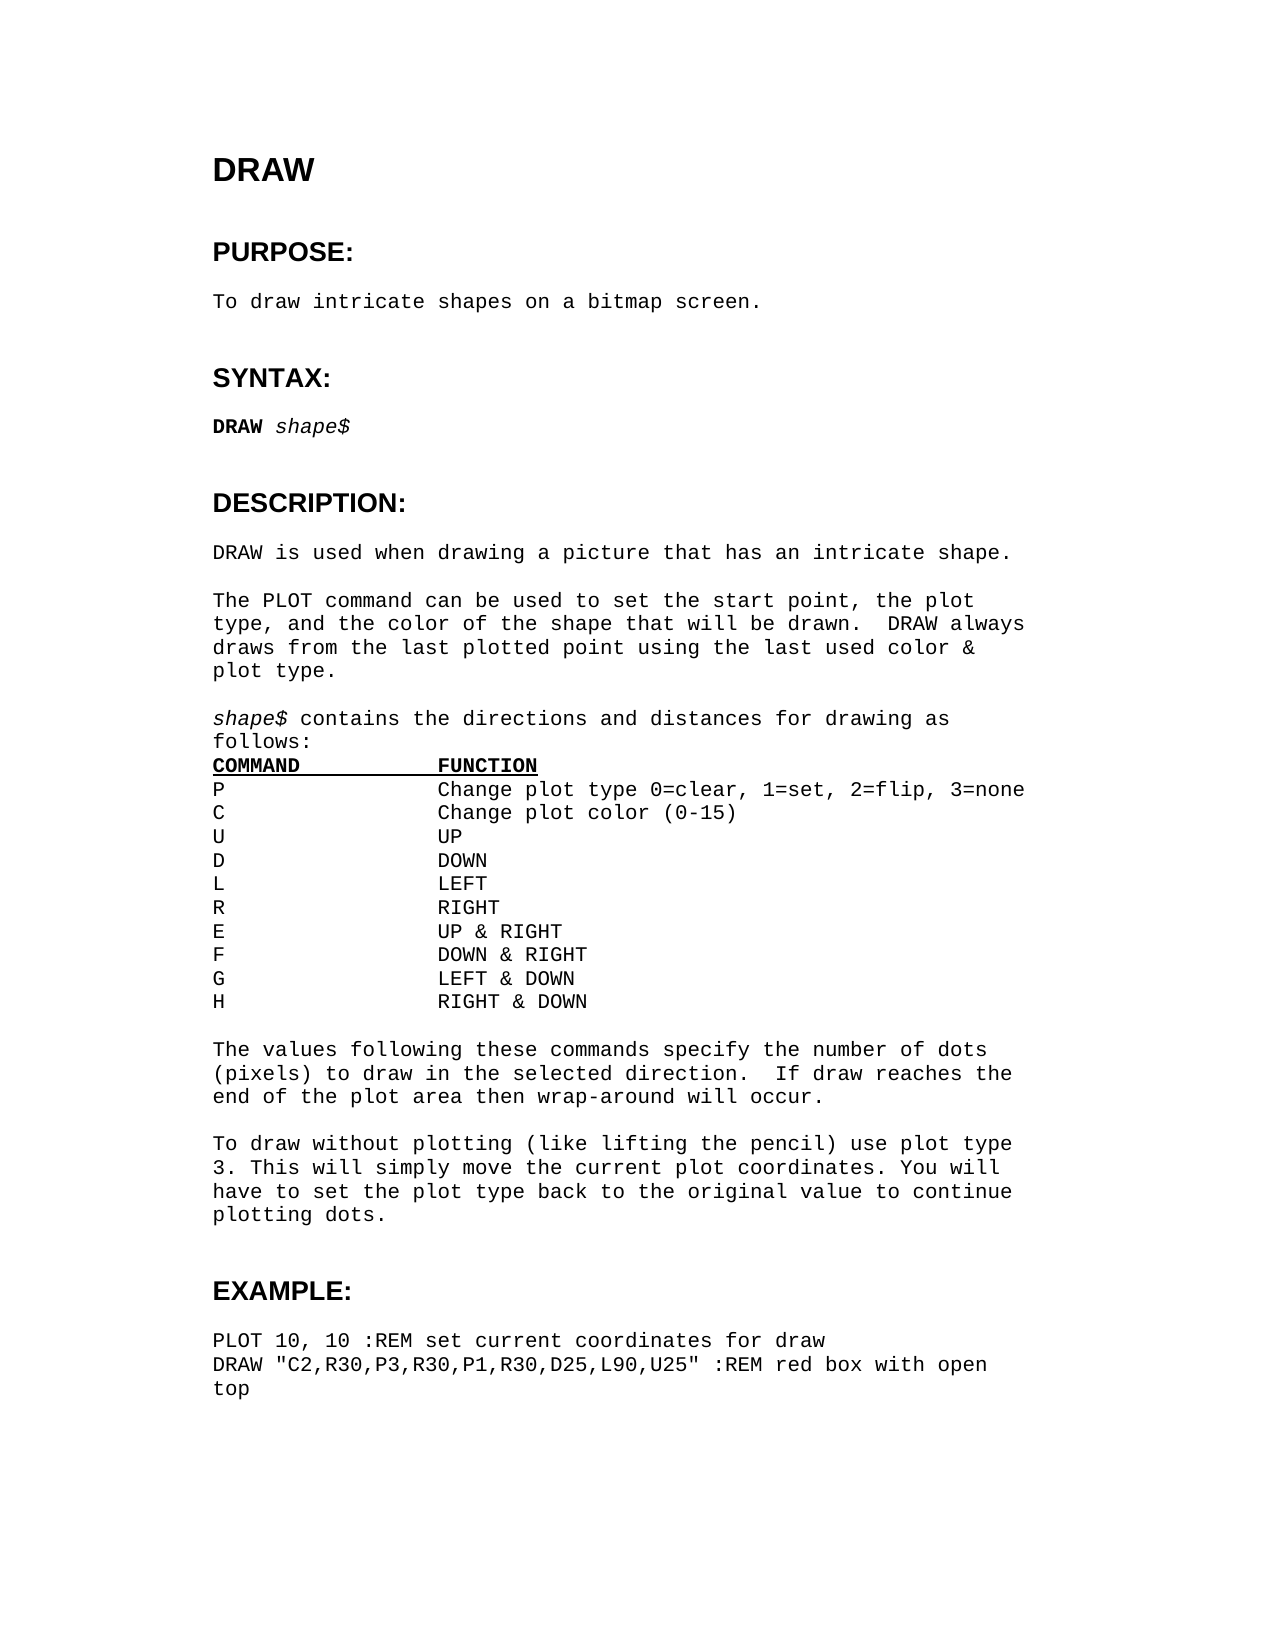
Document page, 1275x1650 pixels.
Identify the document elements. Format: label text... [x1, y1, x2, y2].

text E UP & RIGHT [212, 921, 1031, 944]
text G LEFT & DOWN [212, 968, 1031, 992]
text DRAW [212, 150, 1031, 188]
text The PLOT command can be used to set the start point, the plot type, and the color of the shape that will be drawn. DRAW always draws from the last plotted point using the last used color & plot type. [212, 589, 1031, 684]
text PURPOSE: [212, 236, 1031, 267]
text L LEFT [212, 873, 1031, 897]
text DESCRIPTION: [212, 487, 1031, 519]
text U UP [212, 826, 1031, 850]
text R RIGHT [212, 897, 1031, 921]
text D DOWN [212, 850, 1031, 873]
text COMMAND FUNCTION [212, 755, 1031, 779]
text P Change plot type 0=clear, 1=set, 2=flip, 3=none [212, 779, 1031, 802]
text C Change plot color (0-15) [212, 802, 1031, 826]
text To draw without plotting (like lifting the pencil) use plot type 3. This will simply move the current plot coordinates. You will have to set the plot type back to the original value to continue plotting dots. [212, 1133, 1031, 1228]
text DRAW shape$ [212, 416, 1031, 440]
text shape$ contains the directions and distances for drawing as follows: [212, 708, 1031, 755]
text PLOT 10, 10 :REM set current coordinates for draw [212, 1330, 1031, 1354]
text F DOWN & RIGHT [212, 944, 1031, 968]
text SYNTAX: [212, 362, 1031, 393]
text H RIGHT & DOWN [212, 992, 1031, 1015]
text EXAMPLE: [212, 1275, 1031, 1307]
text DRAW is used when drawing a picture that has an intricate shape. [212, 542, 1031, 566]
text DRAW "C2,R30,P3,R30,P1,R30,D25,L90,U25" :REM red box with open top [212, 1354, 1031, 1401]
text To draw intricate shapes on a bitmap screen. [212, 291, 1031, 314]
text The values following these commands specify the number of dots (pixels) to draw in the selected direction. If draw reaches the end of the plot area then wrap-around will occur. [212, 1039, 1031, 1110]
